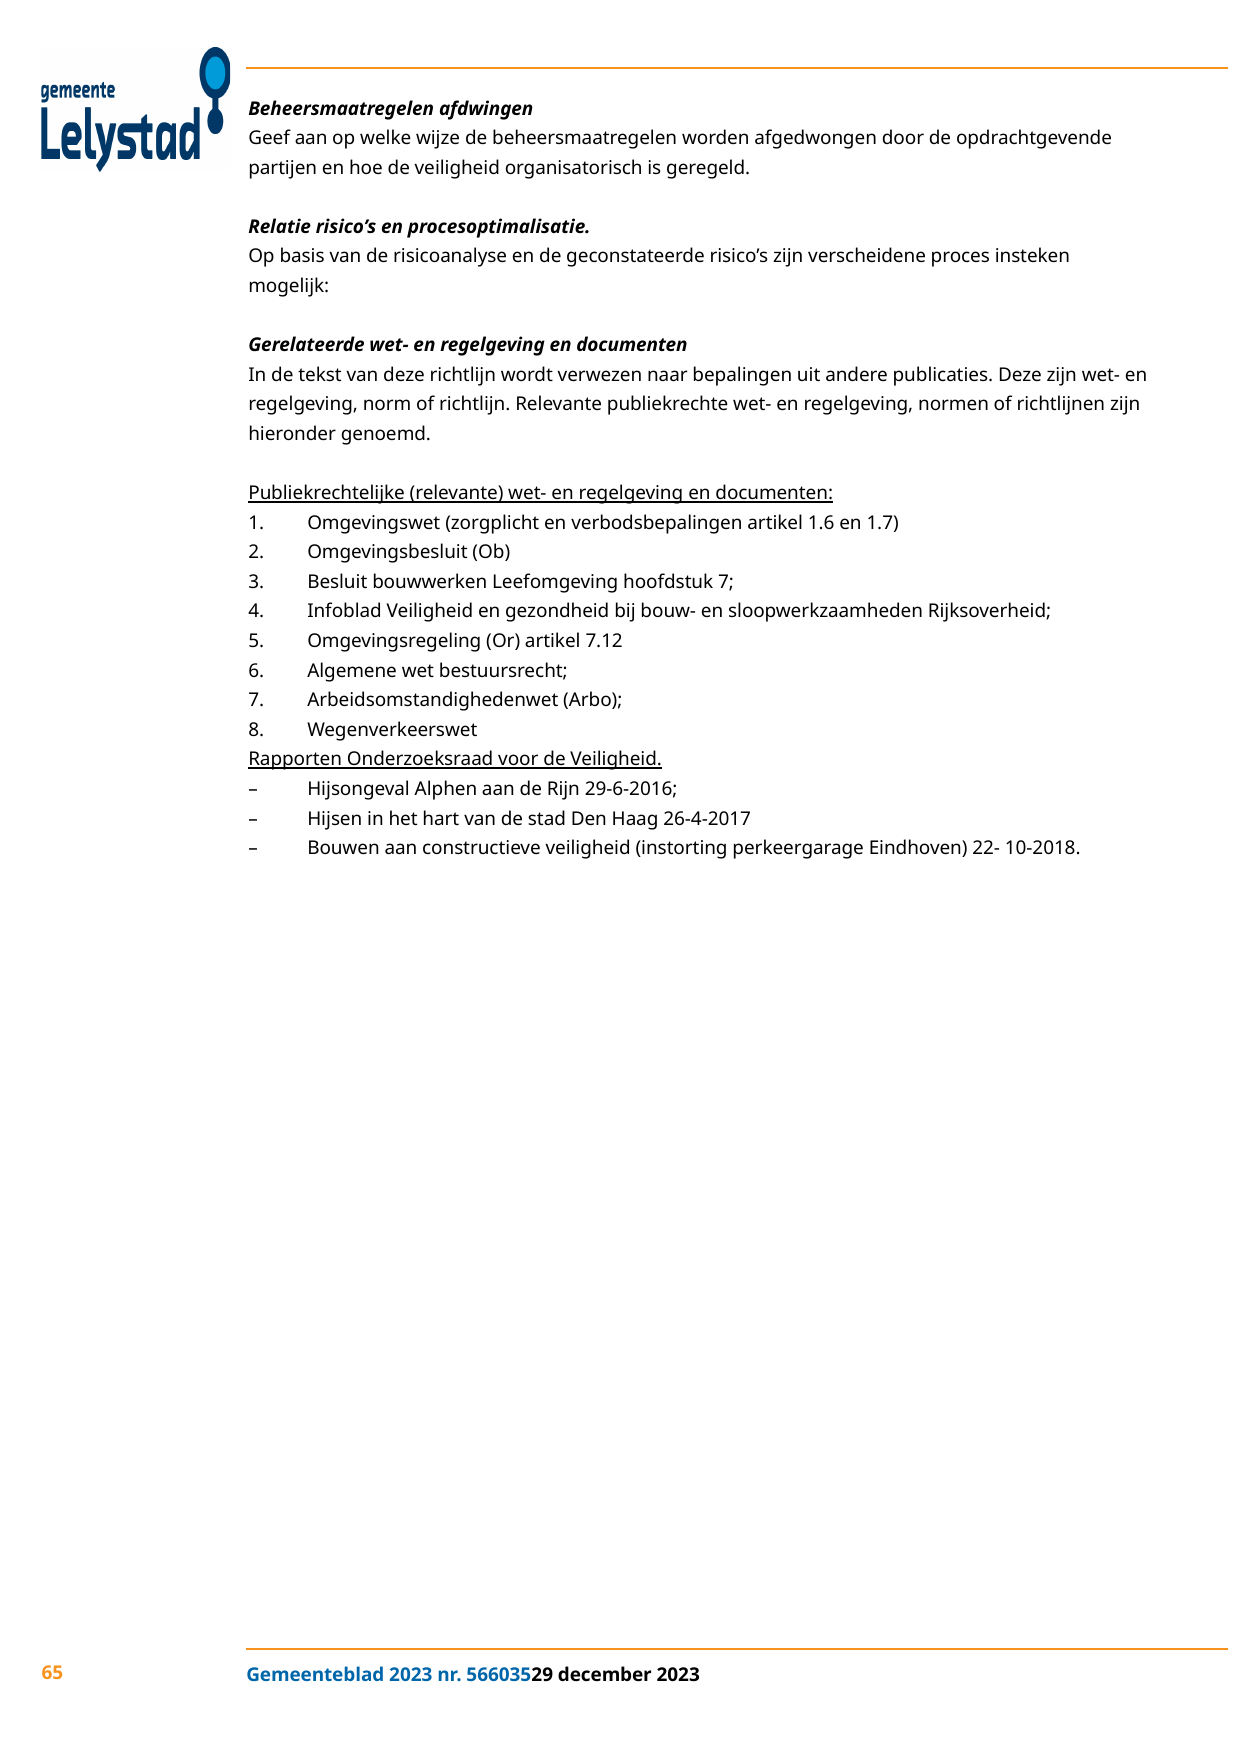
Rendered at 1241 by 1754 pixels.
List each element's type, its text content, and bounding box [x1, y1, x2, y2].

list Besluit bouwwerken Leefomgeving hoofdstuk 7; [248, 568, 1152, 594]
list Arbeidsomstandighedenwet (Arbo); [248, 686, 1152, 712]
text Publiekrechtelijke (relevante) wet- en regelgeving en documenten: [248, 479, 1152, 505]
list Hijsongeval Alphen aan de Rijn 29-6-2016; [248, 775, 1152, 801]
list Algemene wet bestuursrecht; [248, 657, 1152, 683]
list Omgevingsregeling (Or) artikel 7.12 [248, 627, 1152, 653]
list Bouwen aan constructieve veiligheid (instorting perkeergarage Eindhoven) 22- 10-2018. [248, 834, 1152, 860]
text Op basis van de risicoanalyse en de geconstateerde risico’s zijn verscheidene proces insteken mogelijk: [248, 243, 1152, 298]
text Rapporten Onderzoeksraad voor de Veiligheid. [248, 746, 1152, 771]
list Omgevingsbesluit (Ob) [248, 538, 1152, 564]
text Geef aan op welke wijze de beheersmaatregelen worden afgedwongen door de opdrachtgevende partijen en hoe de veiligheid organisatorisch is geregeld. [248, 124, 1152, 180]
list Hijsen in het hart van de stad Den Haag 26-4-2017 [248, 805, 1152, 831]
text Gerelateerde wet- en regelgeving en documenten [248, 331, 1152, 357]
text Relatie risico’s en procesoptimalisatie. [248, 213, 1152, 239]
list Omgevingswet (zorgplicht en verbodsbepalingen artikel 1.6 en 1.7) [248, 509, 1152, 535]
text Beheersmaatregelen afdwingen [248, 95, 1152, 121]
picture [41, 47, 231, 172]
list Infoblad Veiligheid en gezondheid bij bouw- en sloopwerkzaamheden Rijksoverheid; [248, 598, 1152, 623]
text In de tekst van deze richtlijn wordt verwezen naar bepalingen uit andere publicaties. Deze zijn wet- en regelgeving, norm of richtlijn. Relevante publiekrechte wet- en regelgeving, normen of richtlijnen zijn hieronder genoemd. [248, 361, 1152, 446]
list Wegenverkeerswet [248, 716, 1152, 742]
